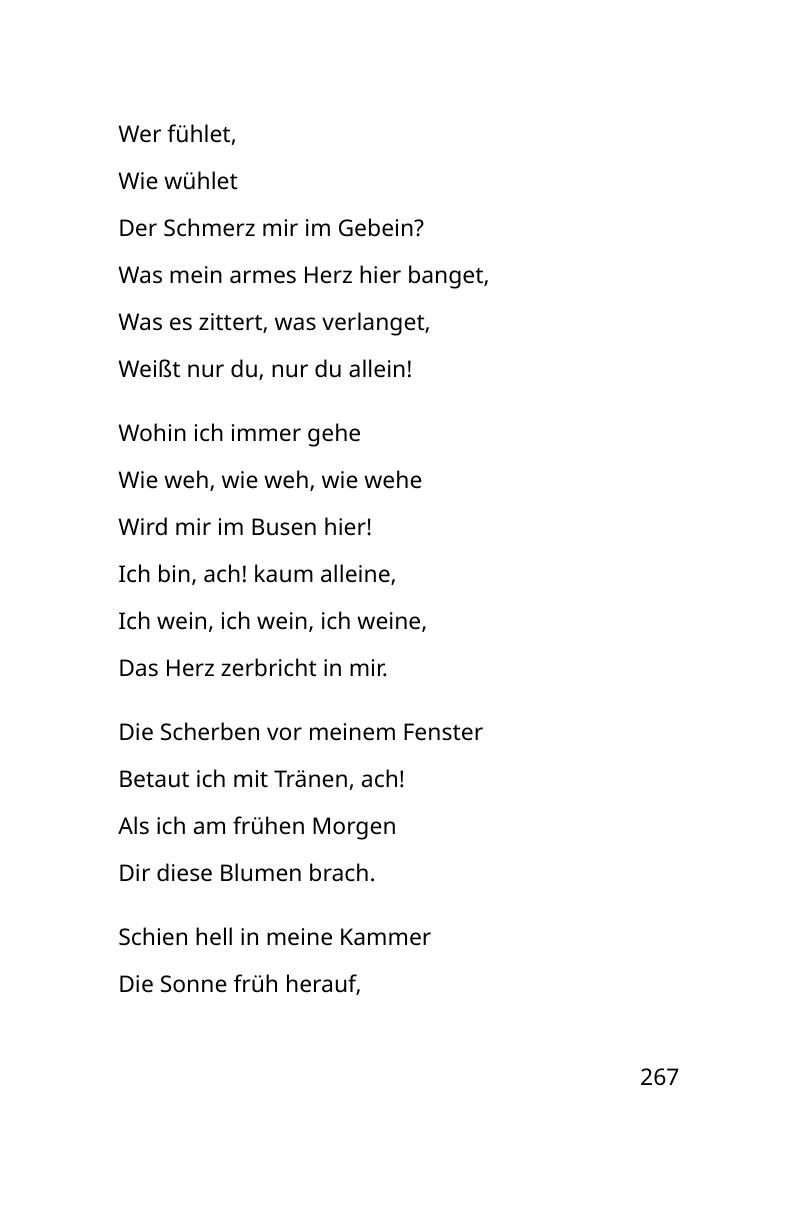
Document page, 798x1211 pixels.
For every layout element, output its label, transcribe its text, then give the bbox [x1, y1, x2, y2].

text Wer fühlet, Wie wühlet Der Schmerz mir im Gebein? Was mein armes Herz hier banget, Was es zittert, was verlanget, Weißt nur du, nur du allein! [118, 118, 679, 384]
text Schien hell in meine Kammer Die Sonne früh herauf, [118, 921, 679, 999]
text Wohin ich immer gehe Wie weh, wie weh, wie wehe Wird mir im Busen hier! Ich bin, ach! kaum alleine, Ich wein, ich wein, ich weine, Das Herz zerbricht in mir. [118, 417, 679, 683]
text Die Scherben vor meinem Fenster Betaut ich mit Tränen, ach! Als ich am frühen Morgen Dir diese Blumen brach. [118, 716, 679, 888]
